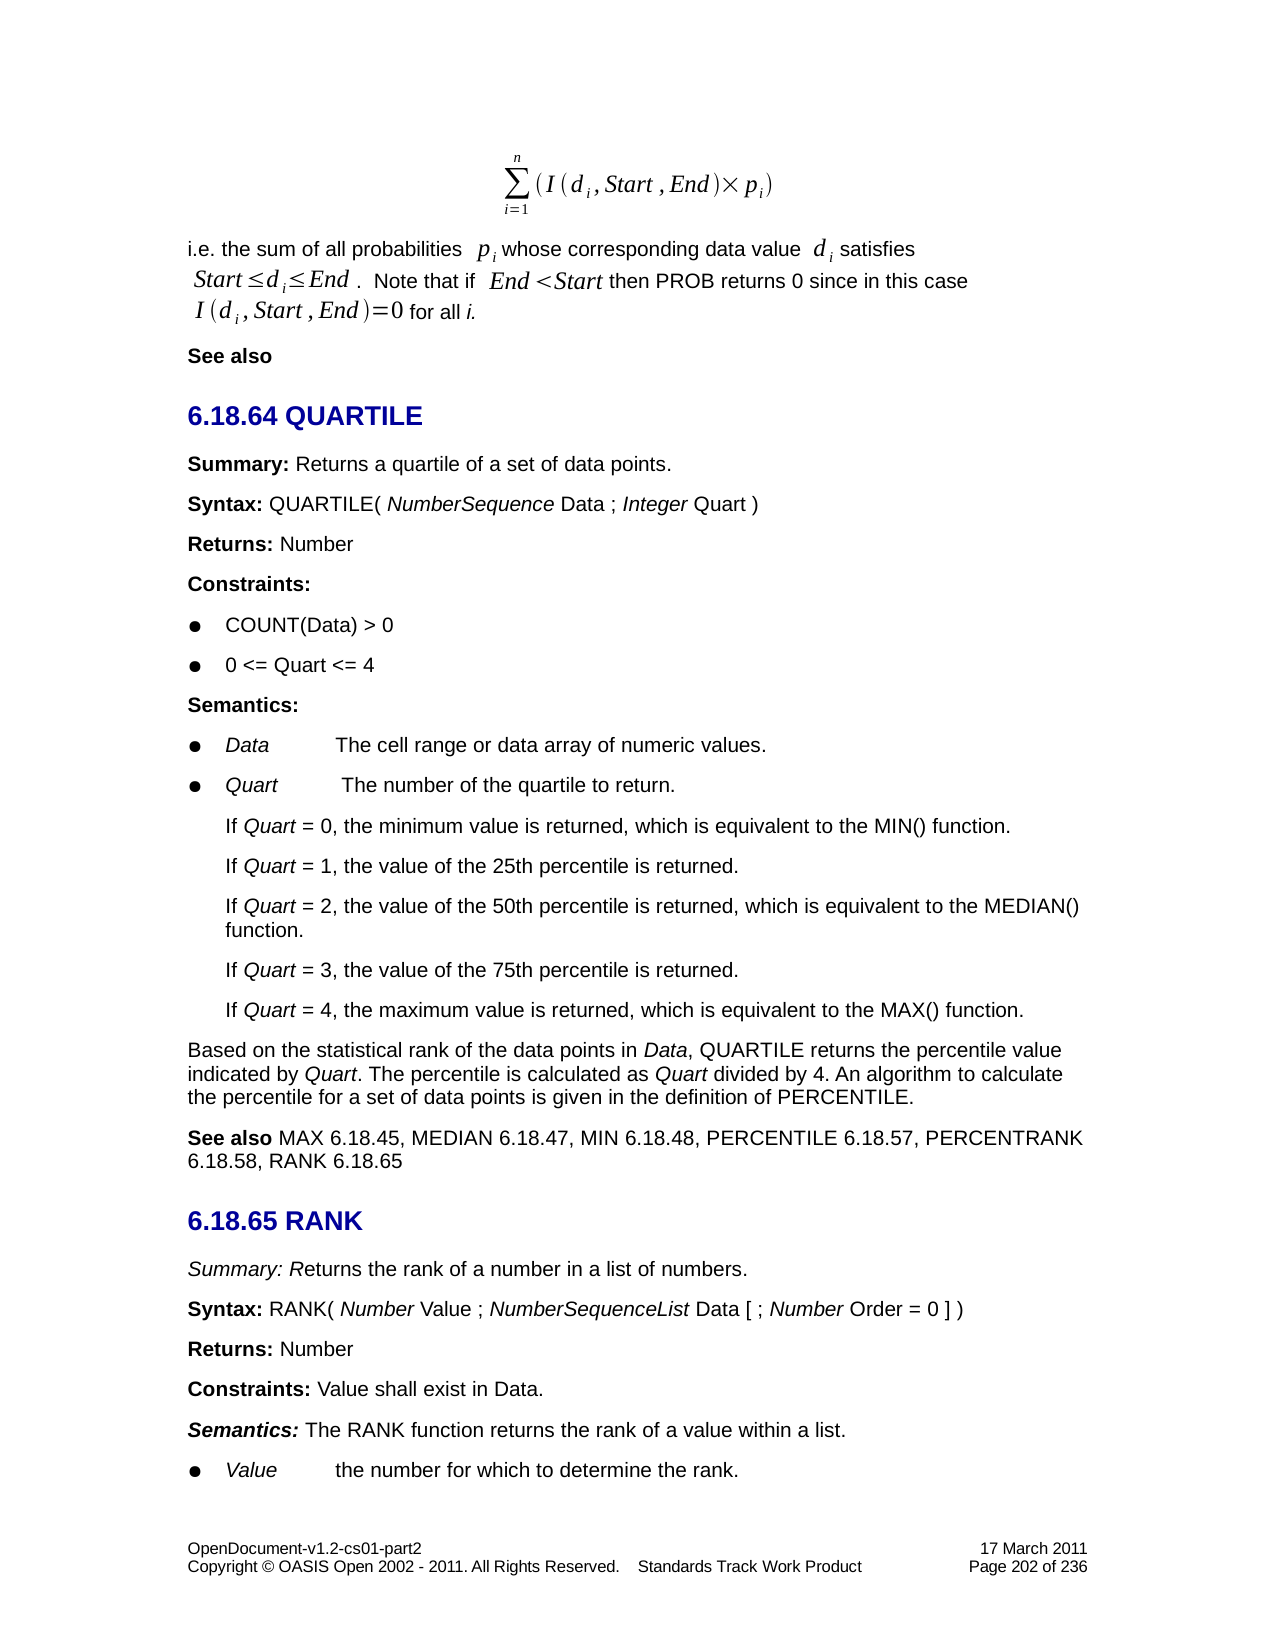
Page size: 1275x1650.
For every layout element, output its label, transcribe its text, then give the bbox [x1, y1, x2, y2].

list Value the number for which to determine the rank. [187, 1458, 1088, 1482]
text Semantics: [187, 693, 1088, 717]
list If Quart = 4, the maximum value is returned, which is equivalent to the MAX() function. [187, 998, 1088, 1022]
text Returns: Number [187, 1338, 1088, 1361]
text Summary: Returns the rank of a number in a list of numbers. [187, 1257, 1088, 1281]
text i.e. the sum of all probabilities whose corresponding data value satisfies . Note that if then PROB returns 0 since in this case for all i. [187, 234, 1088, 328]
list 0 <= Quart <= 4 [187, 653, 1088, 677]
text Based on the statistical rank of the data points in Data, QUARTILE returns the percentile value indicated by Quart. The percentile is calculated as Quart divided by 4. An algorithm to calculate the percentile for a set of data points is given in the definition of PERCENTILE. [187, 1039, 1088, 1109]
text Syntax: RANK( Number Value ; NumberSequenceList Data [ ; Number Order = 0 ] ) [187, 1297, 1088, 1321]
text Semantics: The RANK function returns the rank of a value within a list. [187, 1418, 1088, 1442]
list Quart The number of the quartile to return. [187, 774, 1088, 797]
list COUNT(Data) > 0 [187, 613, 1088, 637]
text Summary: Returns a quartile of a set of data points. [187, 452, 1088, 476]
list Data The cell range or data array of numeric values. [187, 734, 1088, 757]
text See also [187, 344, 1088, 368]
text Constraints: Value shall exist in Data. [187, 1378, 1088, 1401]
list If Quart = 0, the minimum value is returned, which is equivalent to the MIN() function. [187, 814, 1088, 838]
list If Quart = 3, the value of the 75th percentile is returned. [187, 958, 1088, 982]
text Syntax: QUARTILE( NumberSequence Data ; Integer Quart ) [187, 492, 1088, 516]
text Returns: Number [187, 533, 1088, 556]
subtitle QUARTILE [187, 401, 1088, 431]
text See also MAX 6.18.45, MEDIAN 6.18.47, MIN 6.18.48, PERCENTILE 6.18.57, PERCENTRANK 6.18.58, RANK 6.18.65 [187, 1126, 1088, 1173]
list If Quart = 1, the value of the 25th percentile is returned. [187, 854, 1088, 878]
text Constraints: [187, 573, 1088, 596]
subtitle RANK [187, 1206, 1088, 1236]
list If Quart = 2, the value of the 50th percentile is returned, which is equivalent to the MEDIAN() function. [187, 894, 1088, 942]
